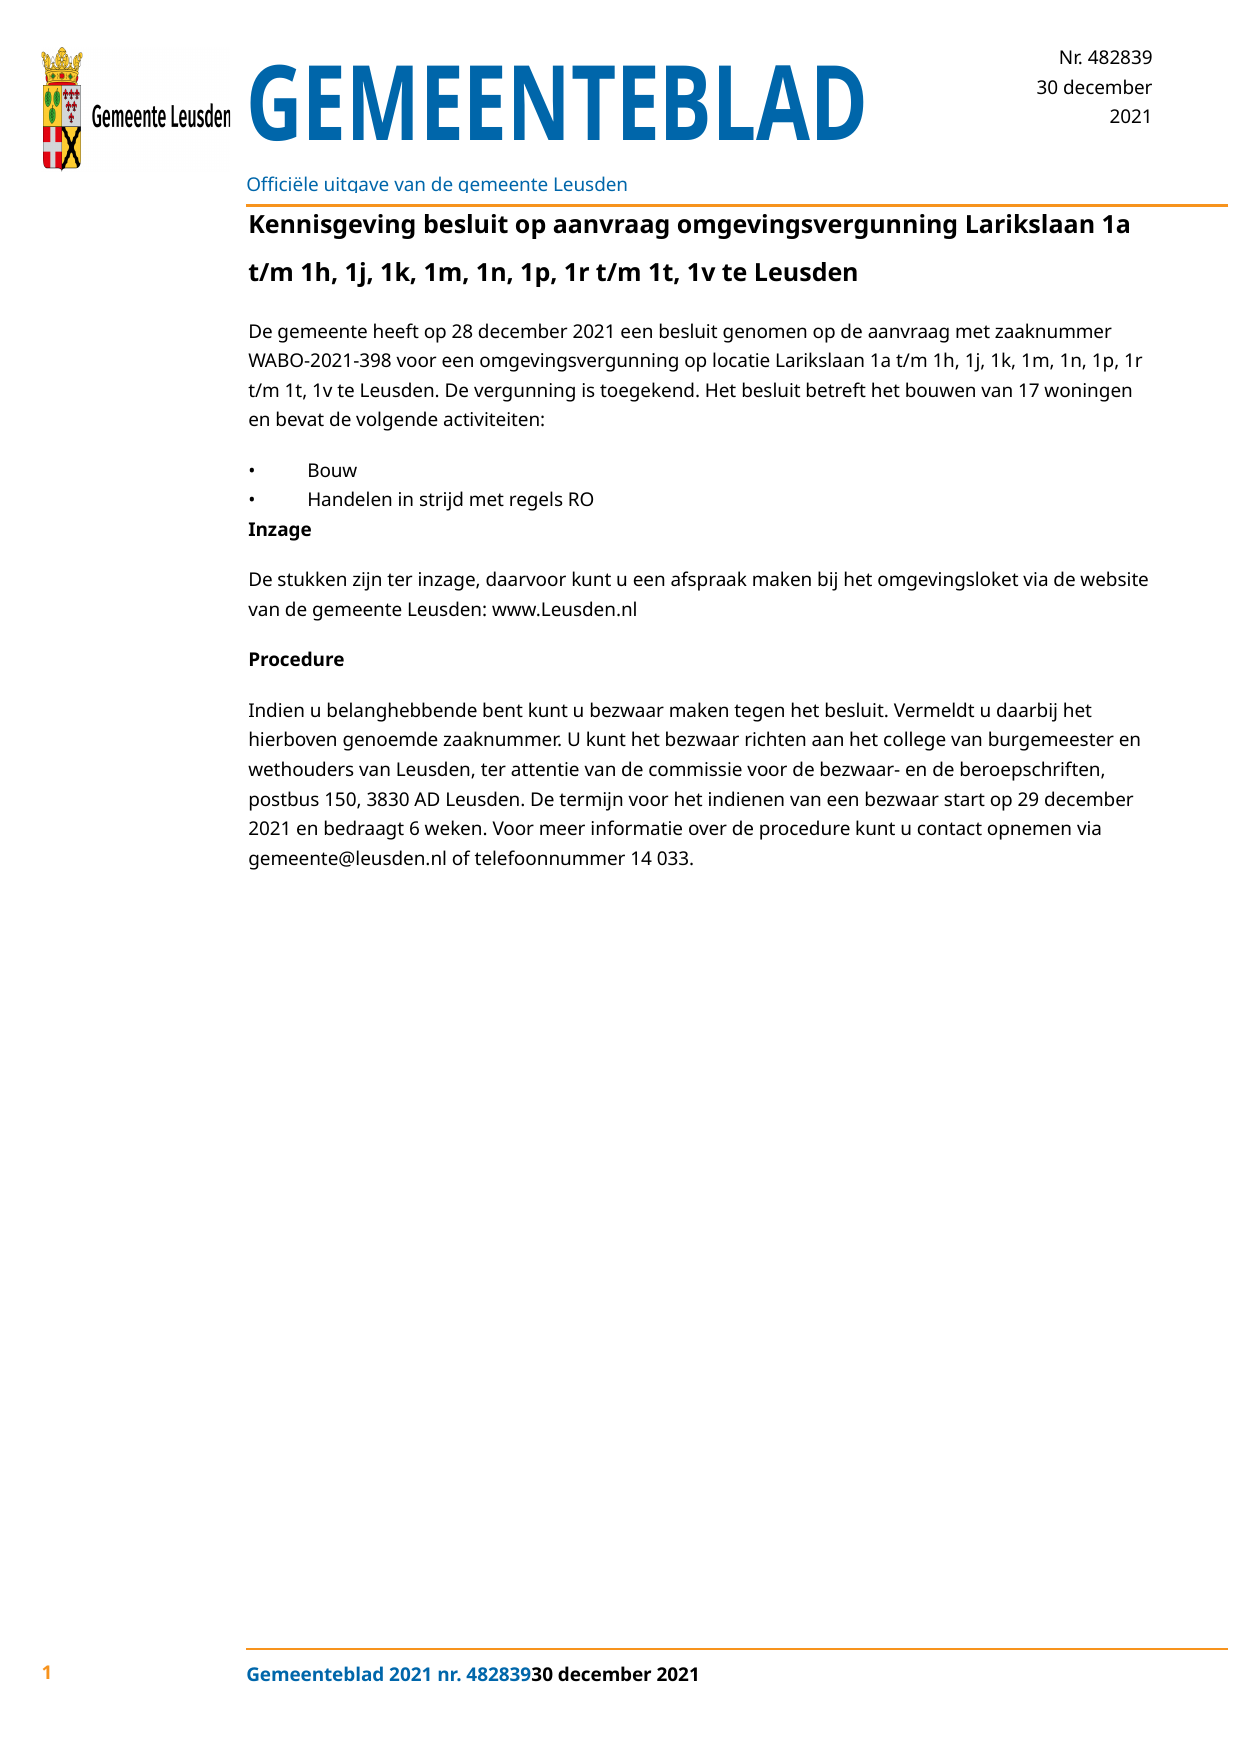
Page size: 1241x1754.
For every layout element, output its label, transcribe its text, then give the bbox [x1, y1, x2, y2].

list Handelen in strijd met regels RO [248, 487, 1152, 512]
list Bouw [248, 457, 1152, 483]
text Procedure [248, 647, 1152, 672]
text Inzage [248, 516, 1152, 542]
text Indien u belanghebbende bent kunt u bezwaar maken tegen het besluit. Vermeldt u daarbij het hierboven genoemde zaaknummer. U kunt het bezwaar richten aan het college van burgemeester en wethouders van Leusden, ter attentie van de commissie voor de bezwaar- en de beroepschriften, postbus 150, 3830 AD Leusden. De termijn voor het indienen van een bezwaar start op 29 december 2021 en bedraagt 6 weken. Voor meer informatie over de procedure kunt u contact opnemen via gemeente@leusden.nl of telefoonnummer 14 033. [248, 697, 1152, 871]
text De gemeente heeft op 28 december 2021 een besluit genomen op de aanvraag met zaaknummer WABO-2021-398 voor een omgevingsvergunning op locatie Larikslaan 1a t/m 1h, 1j, 1k, 1m, 1n, 1p, 1r t/m 1t, 1v te Leusden. De vergunning is toegekend. Het besluit betreft het bouwen van 17 woningen en bevat de volgende activiteiten: [248, 318, 1152, 432]
text De stukken zijn ter inzage, daarvoor kunt u een afspraak maken bij het omgevingsloket via de website van de gemeente Leusden: www.Leusden.nl [248, 567, 1152, 622]
text Kennisgeving besluit op aanvraag omgevingsvergunning Larikslaan 1a t/m 1h, 1j, 1k, 1m, 1n, 1p, 1r t/m 1t, 1v te Leusden [248, 207, 1152, 288]
picture [41, 47, 231, 172]
